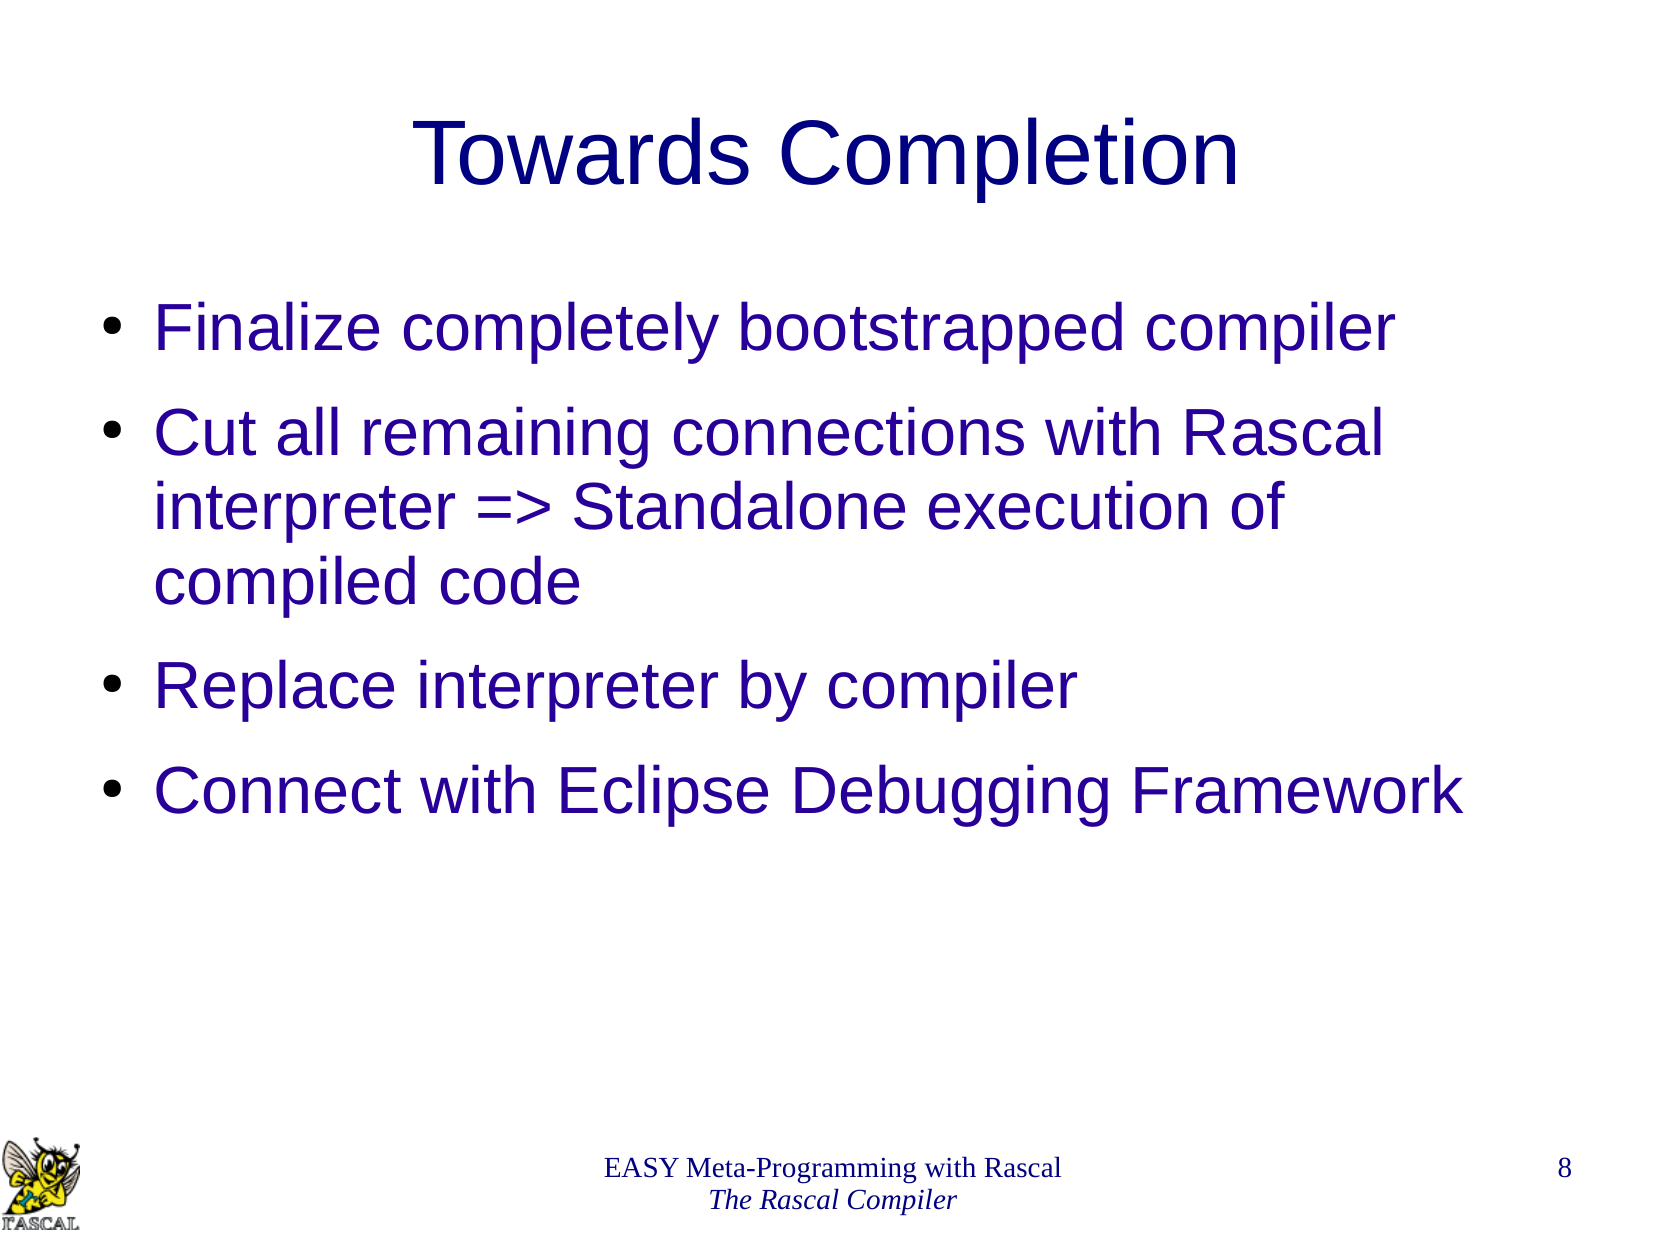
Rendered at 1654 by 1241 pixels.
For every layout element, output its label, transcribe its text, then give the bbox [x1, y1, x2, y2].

list Finalize completely bootstrapped compiler Cut all remaining connections with Rascal interpreter => Standalone execution of compiled code Replace interpreter by compiler Connect with Eclipse Debugging Framework [82, 290, 1571, 1010]
title Towards Completion [82, 49, 1571, 257]
picture [1, 1137, 80, 1230]
